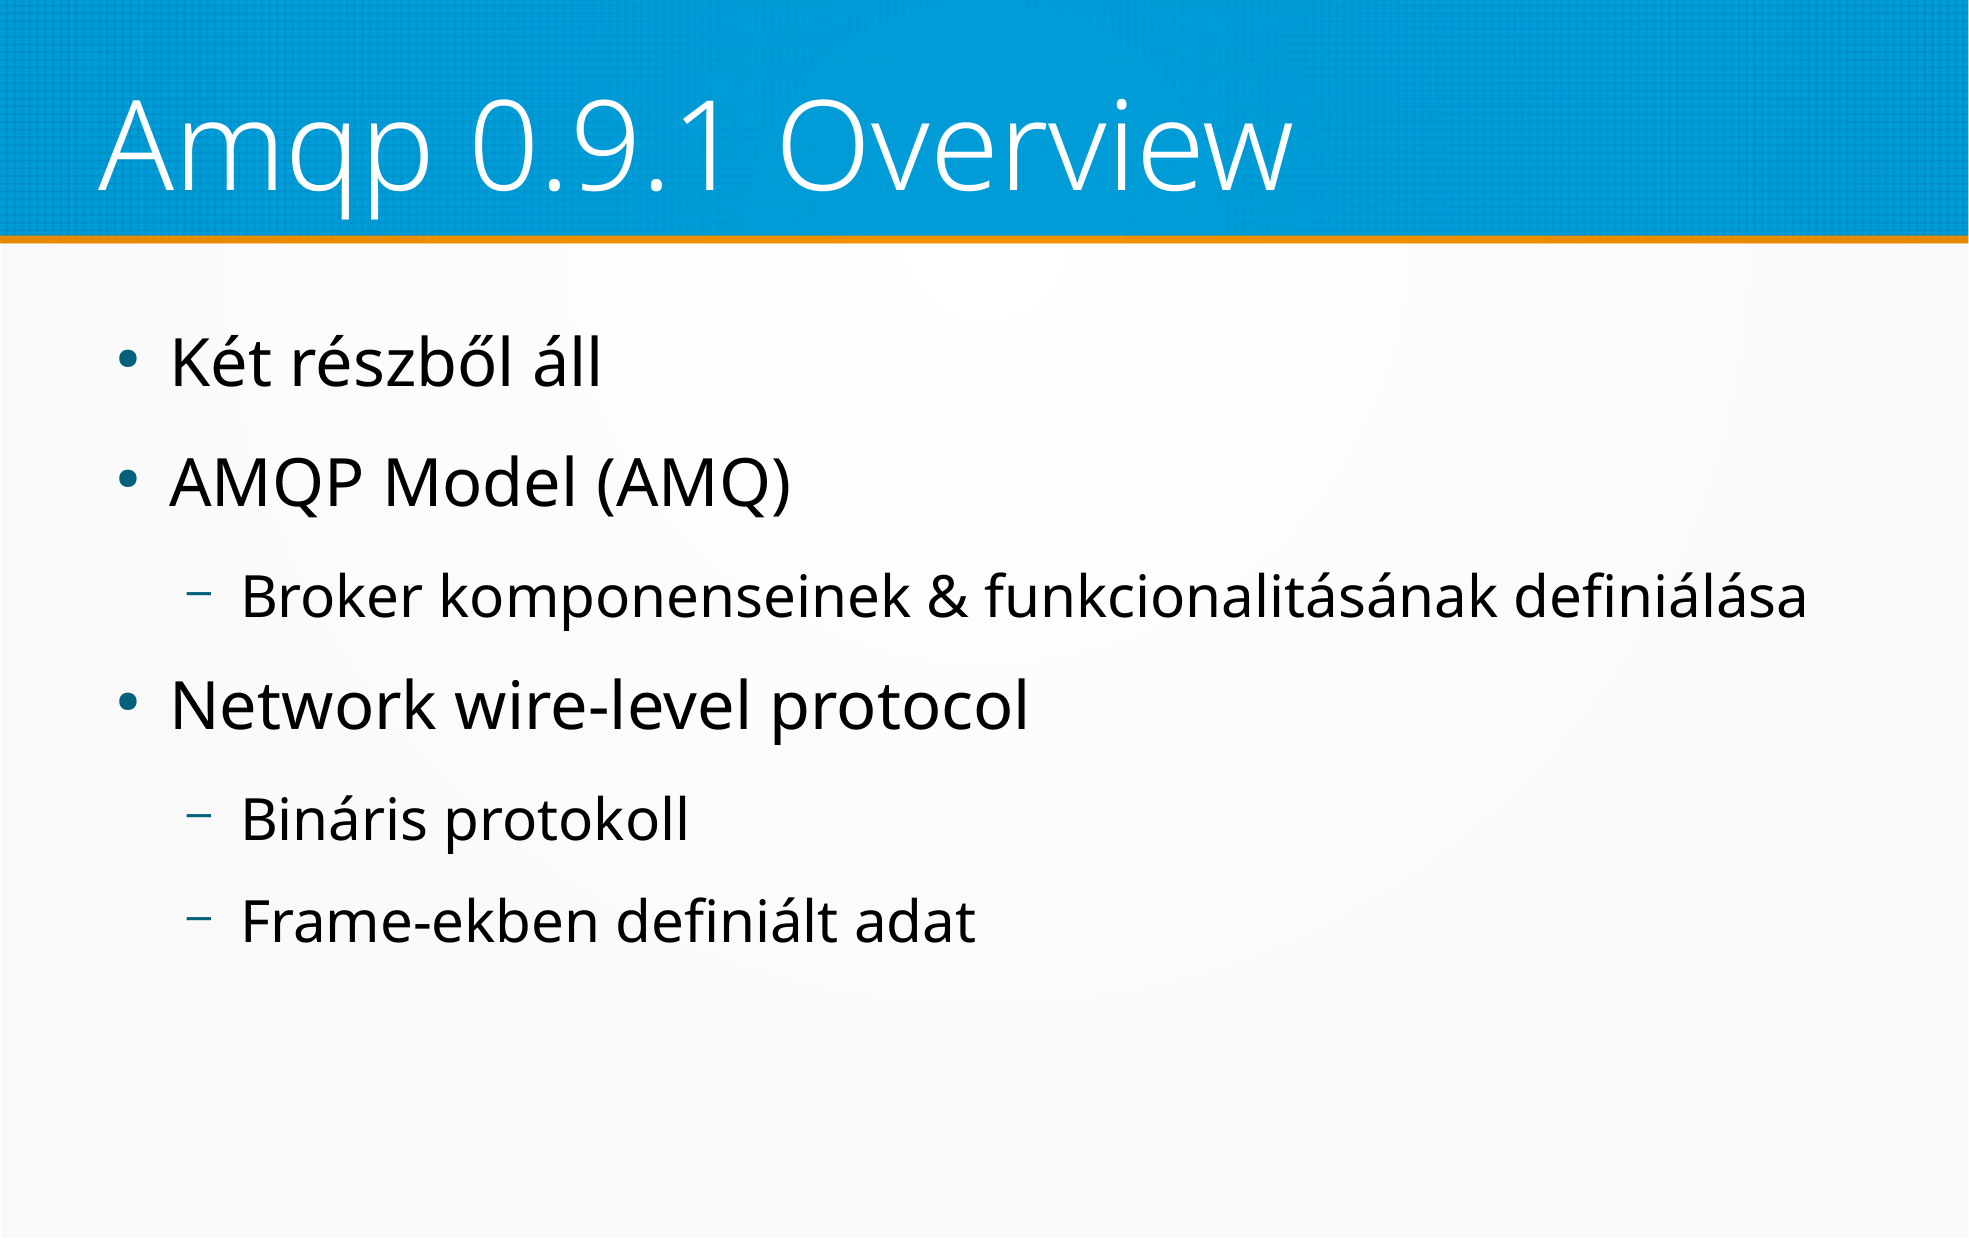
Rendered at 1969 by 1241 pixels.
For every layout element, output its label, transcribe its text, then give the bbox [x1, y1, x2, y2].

list Két részből áll AMQP Model (AMQ) Broker komponenseinek & funkcionalitásának definiálása Network wire-level protocol Bináris protokoll Frame-ekben definiált adat [98, 315, 1861, 1081]
title Amqp 0.9.1 Overview [98, 19, 1870, 227]
picture [0, 236, 1969, 1241]
